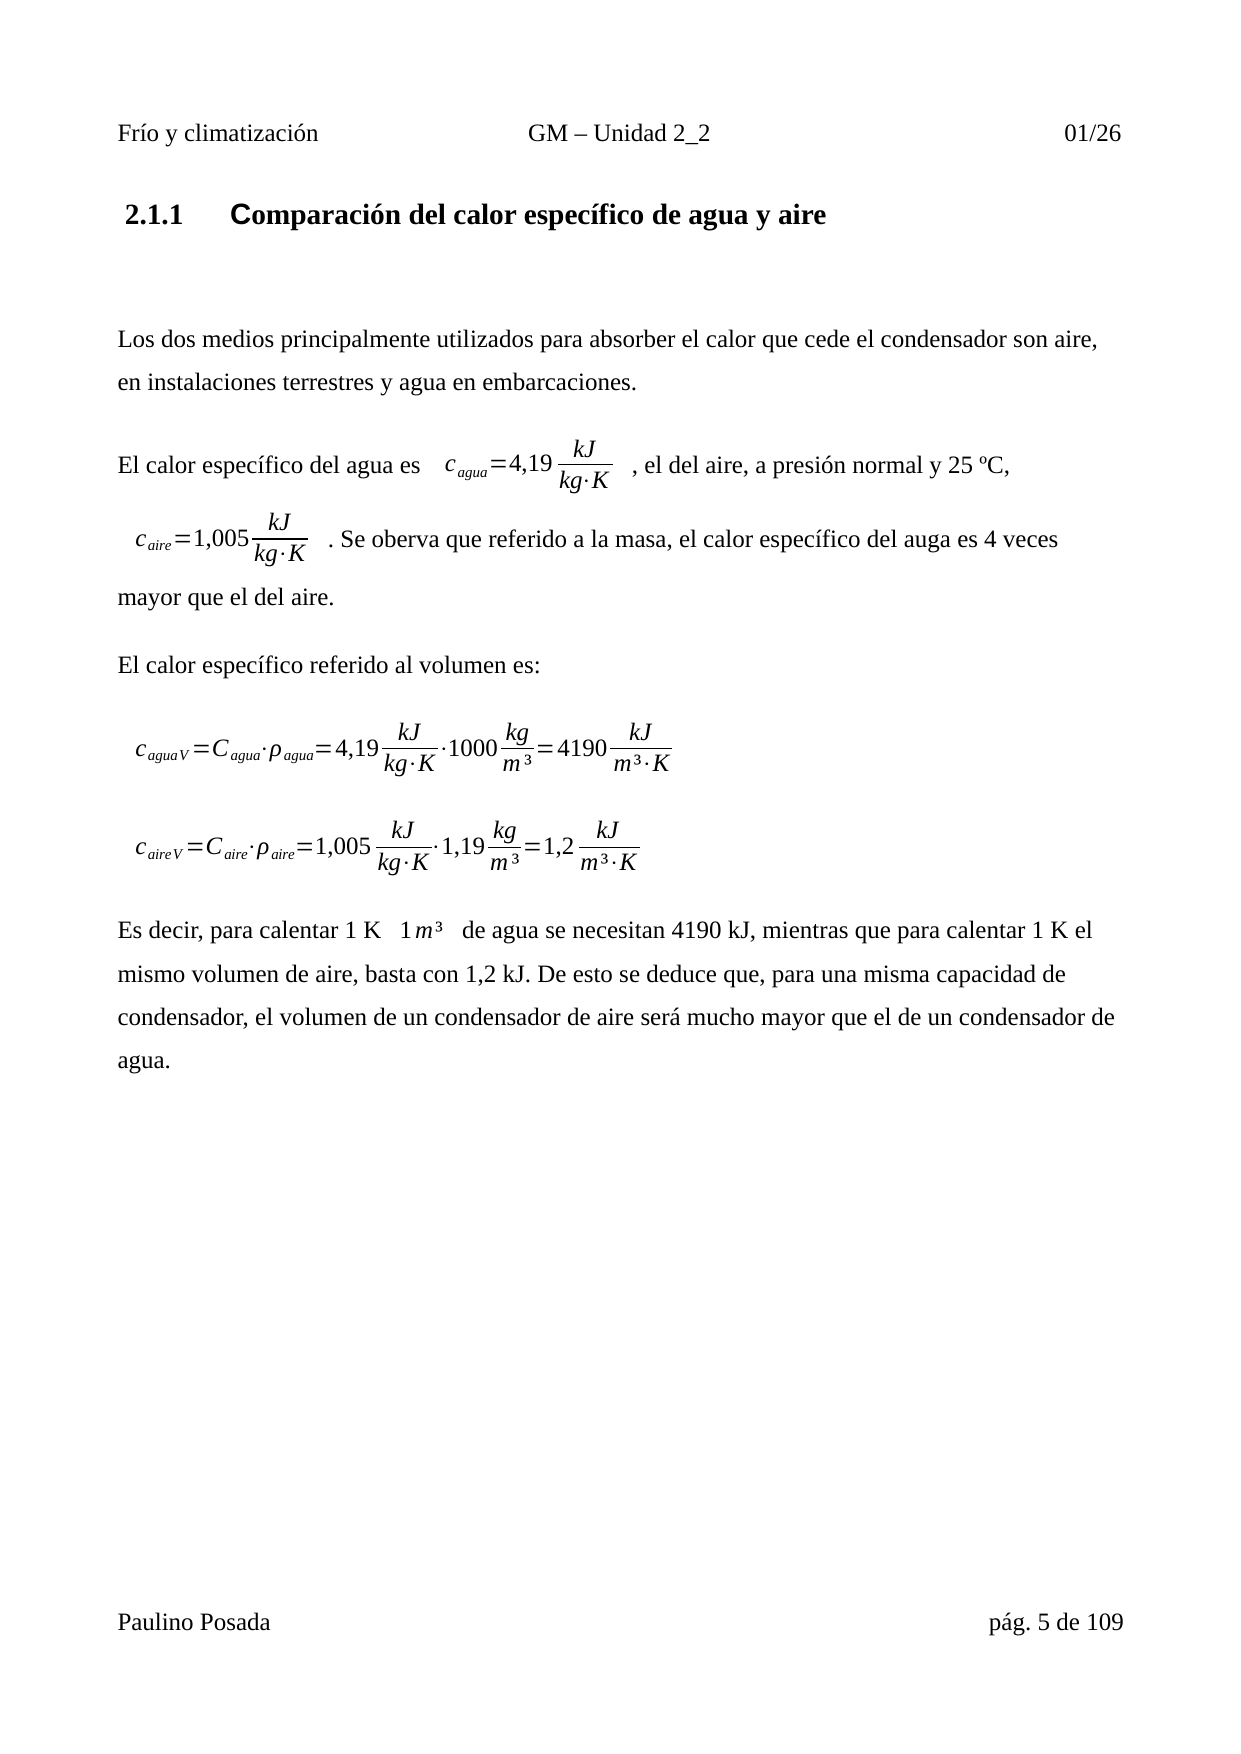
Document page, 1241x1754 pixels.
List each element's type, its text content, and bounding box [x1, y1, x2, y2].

text Es decir, para calentar 1 Kde agua se necesitan 4190 kJ, mientras que para calentar 1 K el mismo volumen de aire, basta con 1,2 kJ. De esto se deduce que, para una misma capacidad de condensador, el volumen de un condensador de aire será mucho mayor que el de un condensador de agua. [117, 916, 1123, 1074]
text El calor específico referido al volumen es: [117, 650, 1123, 679]
text Los dos medios principalmente utilizados para absorber el calor que cede el condensador son aire, en instalaciones terrestres y agua en embarcaciones. [117, 324, 1123, 396]
text El calor específico del agua es , el del aire, a presión normal y 25 ºC, . Se oberva que referido a la masa, el calor específico del auga es 4 veces mayor que el del aire. [117, 435, 1123, 611]
subtitle Comparación del calor específico de agua y aire [117, 197, 1123, 231]
